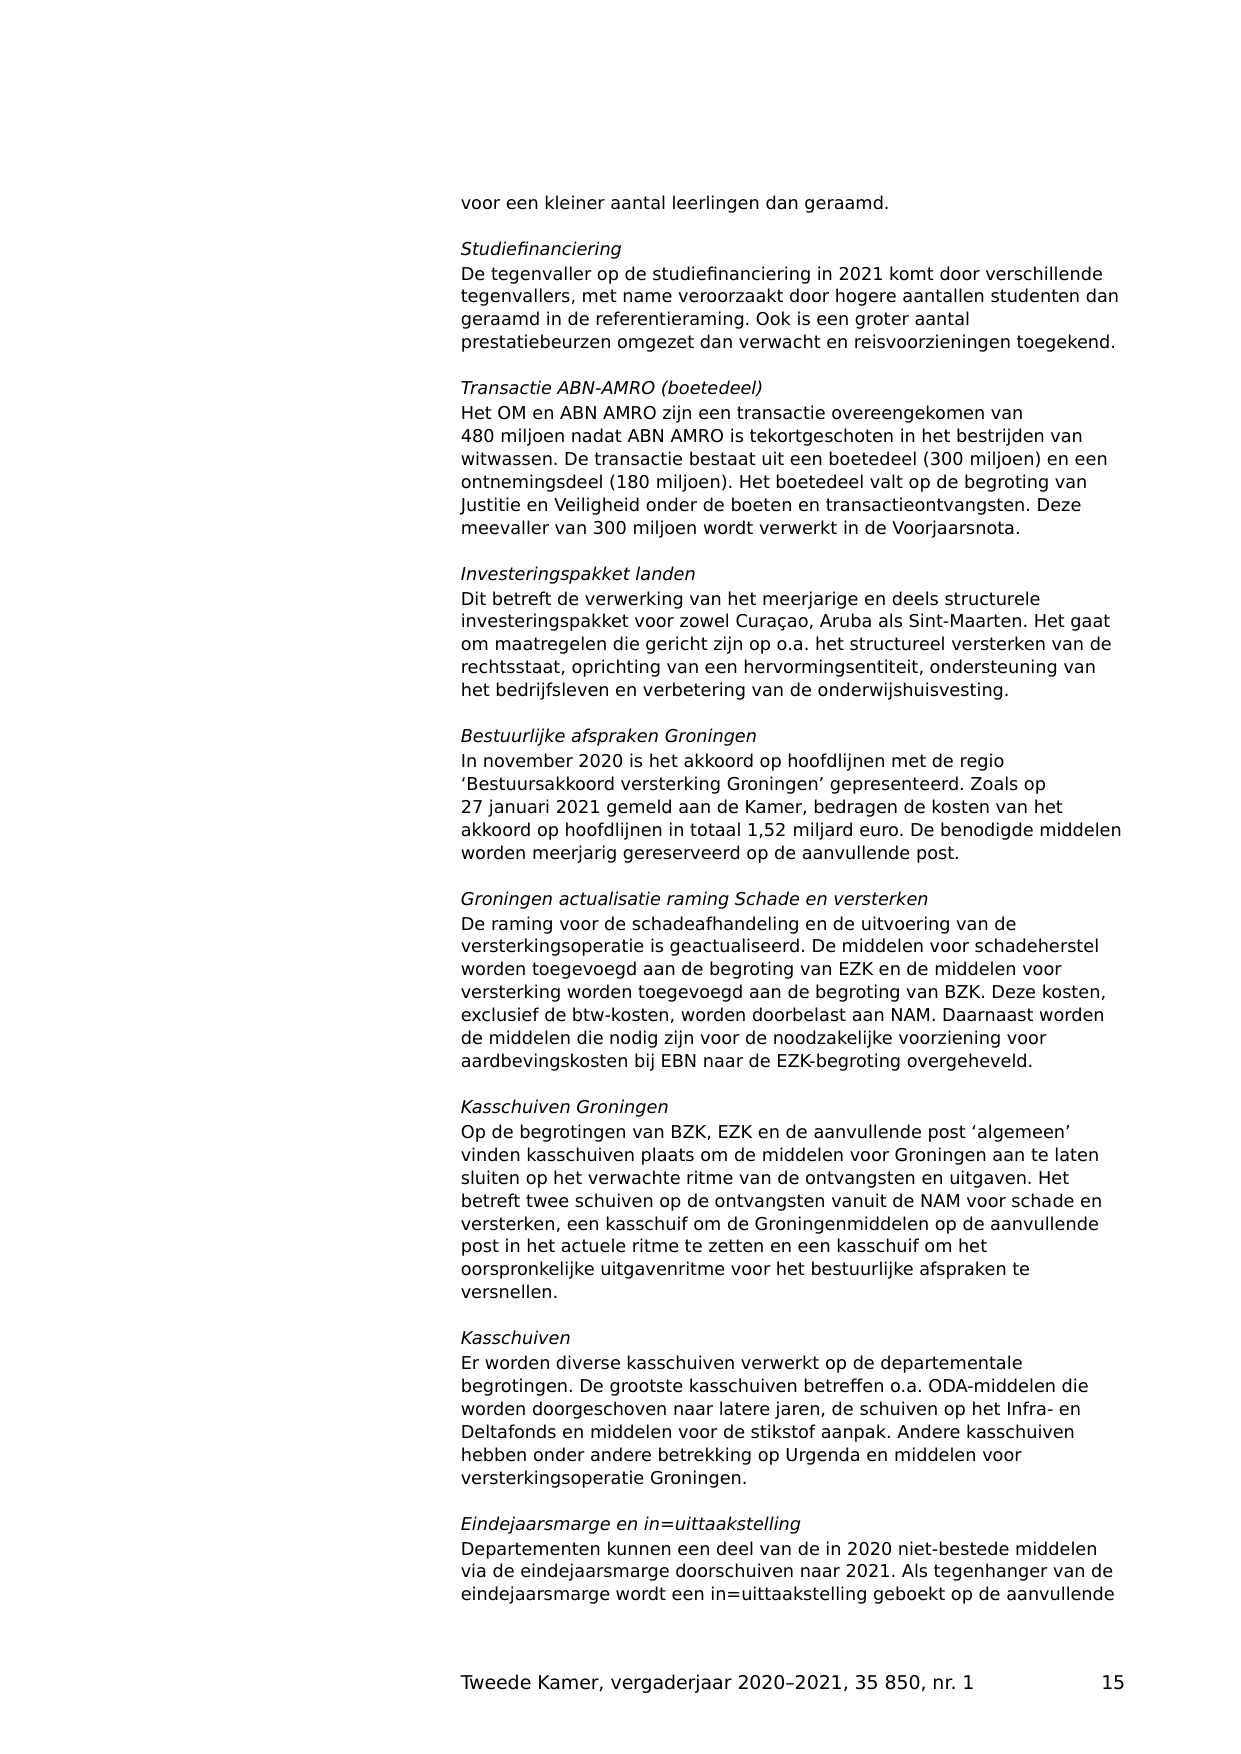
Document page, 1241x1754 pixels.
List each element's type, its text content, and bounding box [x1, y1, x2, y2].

text In november 2020 is het akkoord op hoofdlijnen met de regio ‘Bestuursakkoord versterking Groningen’ gepresenteerd. Zoals op 27 januari 2021 gemeld aan de Kamer, bedragen de kosten van het akkoord op hoofdlijnen in totaal 1,52 miljard euro. De benodigde middelen worden meerjarig gereserveerd op de aanvullende post. [461, 749, 1125, 864]
text Studiefinanciering [461, 237, 1125, 259]
text Transactie ABN-AMRO (boetedeel) [461, 376, 1125, 399]
text Er worden diverse kasschuiven verwerkt op de departementale begrotingen. De grootste kasschuiven betreffen o.a. ODA-middelen die worden doorgeschoven naar latere jaren, de schuiven op het Infra- en Deltafonds en middelen voor de stikstof aanpak. Andere kasschuiven hebben onder andere betrekking op Urgenda en middelen voor versterkingsoperatie Groningen. [461, 1351, 1125, 1489]
text Groningen actualisatie raming Schade en versterken [461, 887, 1125, 909]
text Investeringspakket landen [461, 562, 1125, 584]
text voor een kleiner aantal leerlingen dan geraamd. [461, 191, 1125, 214]
text De raming voor de schadeafhandeling en de uitvoering van de versterkingsoperatie is geactualiseerd. De middelen voor schadeherstel worden toegevoegd aan de begroting van EZK en de middelen voor versterking worden toegevoegd aan de begroting van BZK. Deze kosten, exclusief de btw-kosten, worden doorbelast aan NAM. Daarnaast worden de middelen die nodig zijn voor de noodzakelijke voorziening voor aardbevingskosten bij EBN naar de EZK-begroting overgeheveld. [461, 912, 1125, 1072]
text De tegenvaller op de studiefinanciering in 2021 komt door verschillende tegenvallers, met name veroorzaakt door hogere aantallen studenten dan geraamd in de referentieraming. Ook is een groter aantal prestatiebeurzen omgezet dan verwacht en reisvoorzieningen toegekend. [461, 262, 1125, 353]
text Kasschuiven [461, 1326, 1125, 1349]
text Eindejaarsmarge en in=uittaakstelling [461, 1512, 1125, 1534]
text Departementen kunnen een deel van de in 2020 niet-bestede middelen via de eindejaarsmarge doorschuiven naar 2021. Als tegenhanger van de eindejaarsmarge wordt een in=uittaakstelling geboekt op de aanvullende [461, 1537, 1125, 1605]
text Dit betreft de verwerking van het meerjarige en deels structurele investeringspakket voor zowel Curaçao, Aruba als Sint-Maarten. Het gaat om maatregelen die gericht zijn op o.a. het structureel versterken van de rechtsstaat, oprichting van een hervormingsentiteit, ondersteuning van het bedrijfsleven en verbetering van de onderwijshuisvesting. [461, 587, 1125, 701]
text Op de begrotingen van BZK, EZK en de aanvullende post ‘algemeen’ vinden kasschuiven plaats om de middelen voor Groningen aan te laten sluiten op het verwachte ritme van de ontvangsten en uitgaven. Het betreft twee schuiven op de ontvangsten vanuit de NAM voor schade en versterken, een kasschuif om de Groningenmiddelen op de aanvullende post in het actuele ritme te zetten en een kasschuif om het oorspronkelijke uitgavenritme voor het bestuurlijke afspraken te versnellen. [461, 1120, 1125, 1303]
text Bestuurlijke afspraken Groningen [461, 724, 1125, 747]
text Het OM en ABN AMRO zijn een transactie overeengekomen van 480 miljoen nadat ABN AMRO is tekortgeschoten in het bestrijden van witwassen. De transactie bestaat uit een boetedeel (300 miljoen) en een ontnemingsdeel (180 miljoen). Het boetedeel valt op de begroting van Justitie en Veiligheid onder de boeten en transactieontvangsten. Deze meevaller van 300 miljoen wordt verwerkt in de Voorjaarsnota. [461, 401, 1125, 539]
text Kasschuiven Groningen [461, 1095, 1125, 1118]
